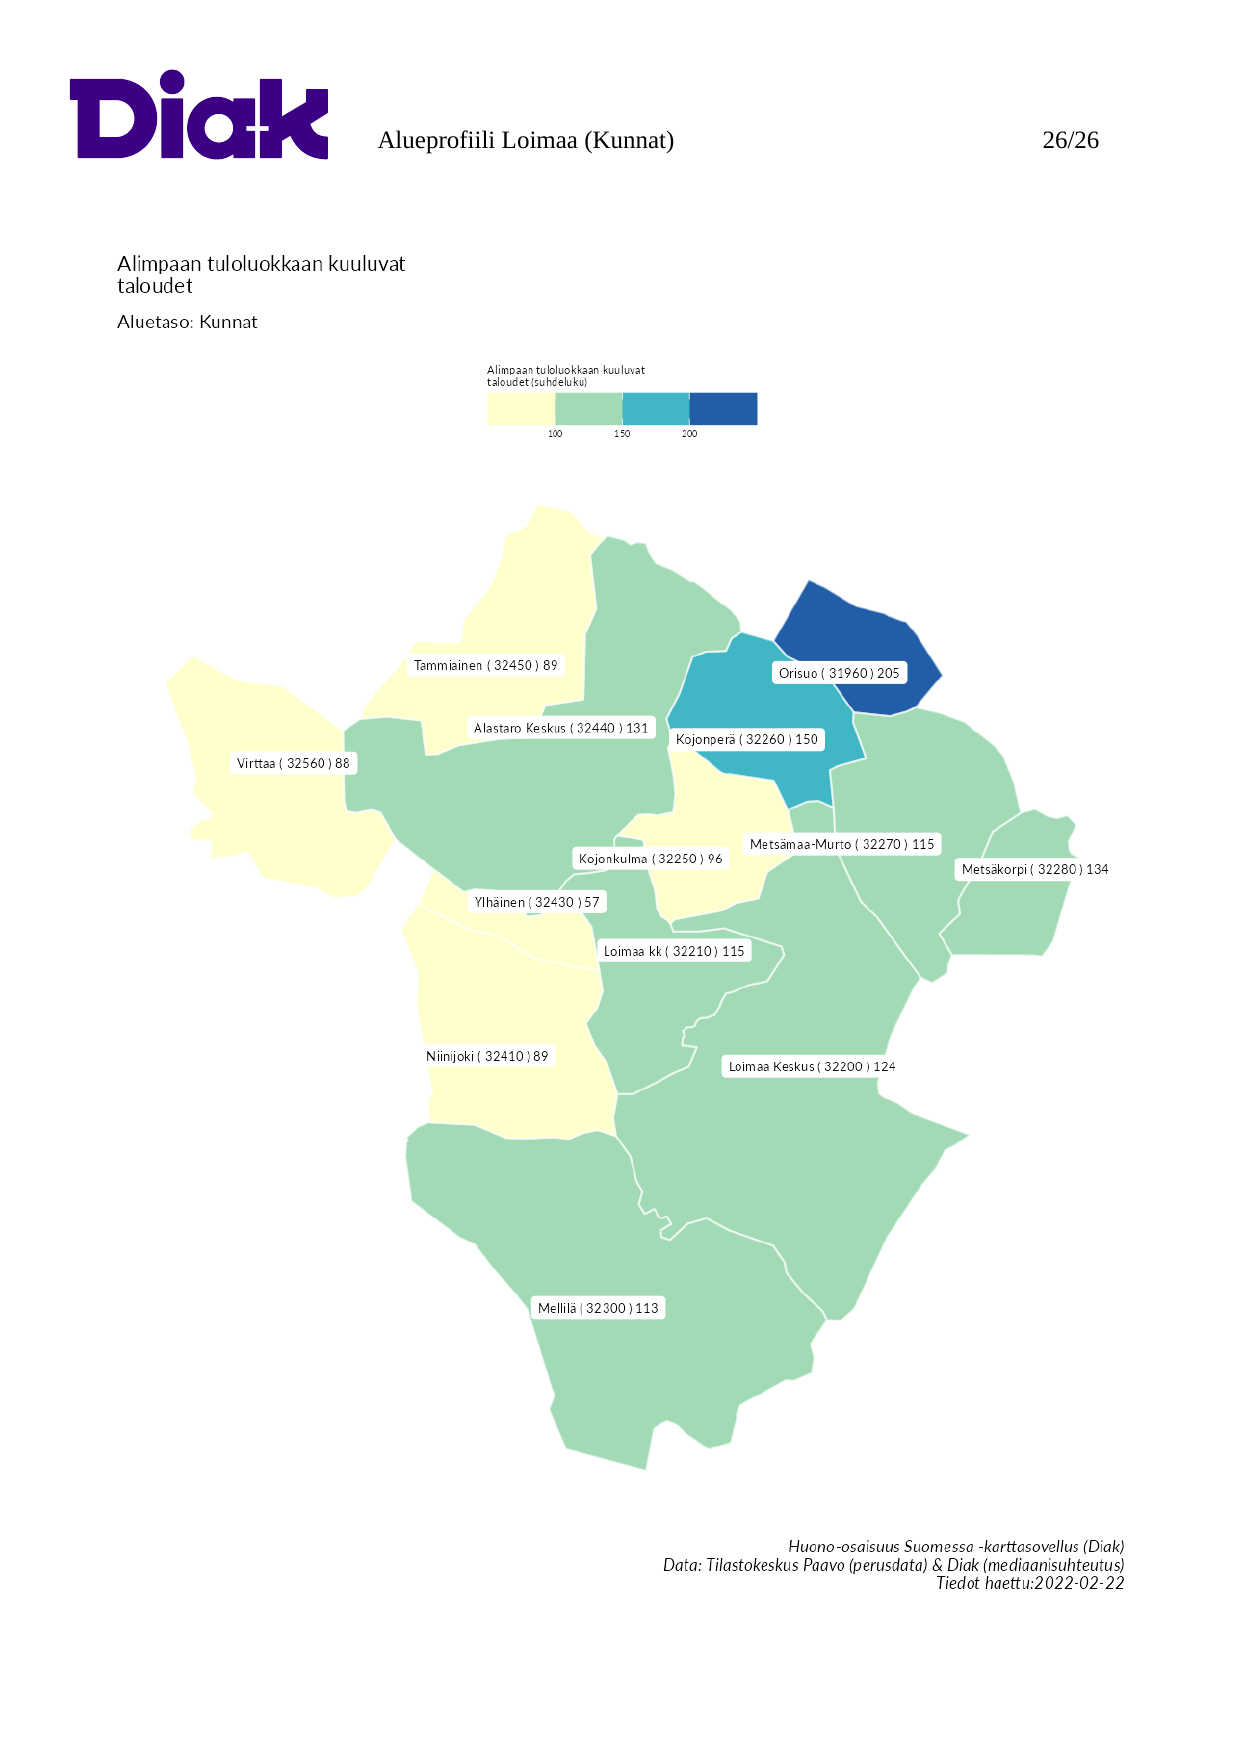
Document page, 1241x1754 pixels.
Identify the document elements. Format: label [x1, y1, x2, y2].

picture [61, 196, 1179, 1651]
